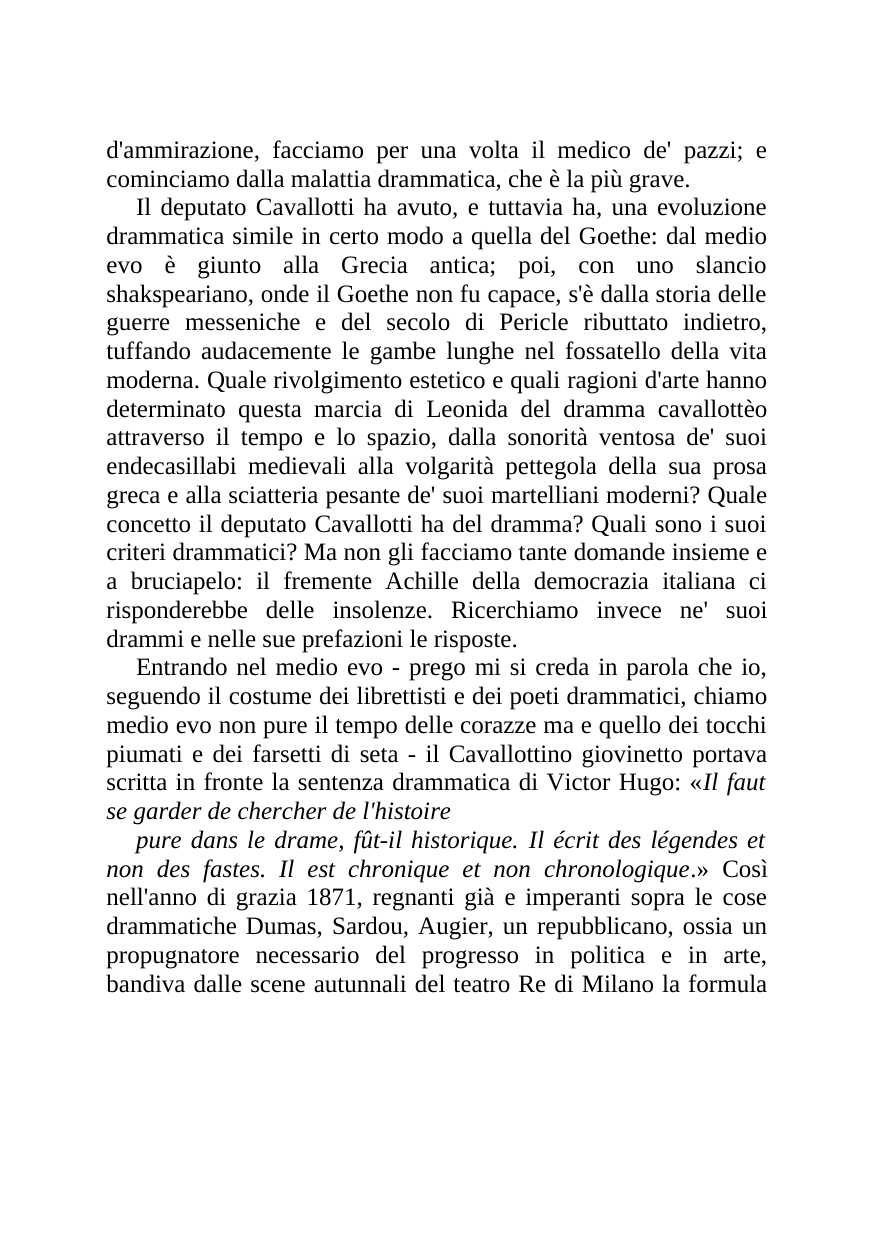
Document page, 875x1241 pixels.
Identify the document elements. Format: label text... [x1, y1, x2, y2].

text Entrando nel medio evo - prego mi si creda in parola che io, seguendo il costume dei librettisti e dei poeti drammatici, chiamo medio evo non pure il tempo delle corazze ma e quello dei tocchi piumati e dei farsetti di seta - il Cavallottino giovinetto portava scritta in fronte la sentenza drammatica di Victor Hugo: «Il faut se garder de chercher de l'histoire [106, 652, 768, 825]
text pure dans le drame, fût-il historique. Il écrit des légendes et non des fastes. Il est chronique et non chronologique.» Così nell'anno di grazia 1871, regnanti già e imperanti sopra le cose drammatiche Dumas, Sardou, Augier, un repubblicano, ossia un propugnatore necessario del progresso in politica e in arte, bandiva dalle scene autunnali del teatro Re di Milano la formula [106, 825, 768, 997]
text Il deputato Cavallotti ha avuto, e tuttavia ha, una evoluzione drammatica simile in certo modo a quella del Goethe: dal medio evo è giunto alla Grecia antica; poi, con uno slancio shakspeariano, onde il Goethe non fu capace, s'è dalla storia delle guerre messeniche e del secolo di Pericle ributtato indietro, tuffando audacemente le gambe lunghe nel fossatello della vita moderna. Quale rivolgimento estetico e quali ragioni d'arte hanno determinato questa marcia di Leonida del dramma cavallottèo attraverso il tempo e lo spazio, dalla sonorità ventosa de' suoi endecasillabi medievali alla volgarità pettegola della sua prosa greca e alla sciatteria pesante de' suoi martelliani moderni? Quale concetto il deputato Cavallotti ha del dramma? Quali sono i suoi criteri drammatici? Ma non gli facciamo tante domande insieme e a bruciapelo: il fremente Achille della democrazia italiana ci risponderebbe delle insolenze. Ricerchiamo invece ne' suoi drammi e nelle sue prefazioni le risposte. [106, 192, 768, 652]
text d'ammirazione, facciamo per una volta il medico de' pazzi; e cominciamo dalla malattia drammatica, che è la più grave. [106, 135, 768, 192]
